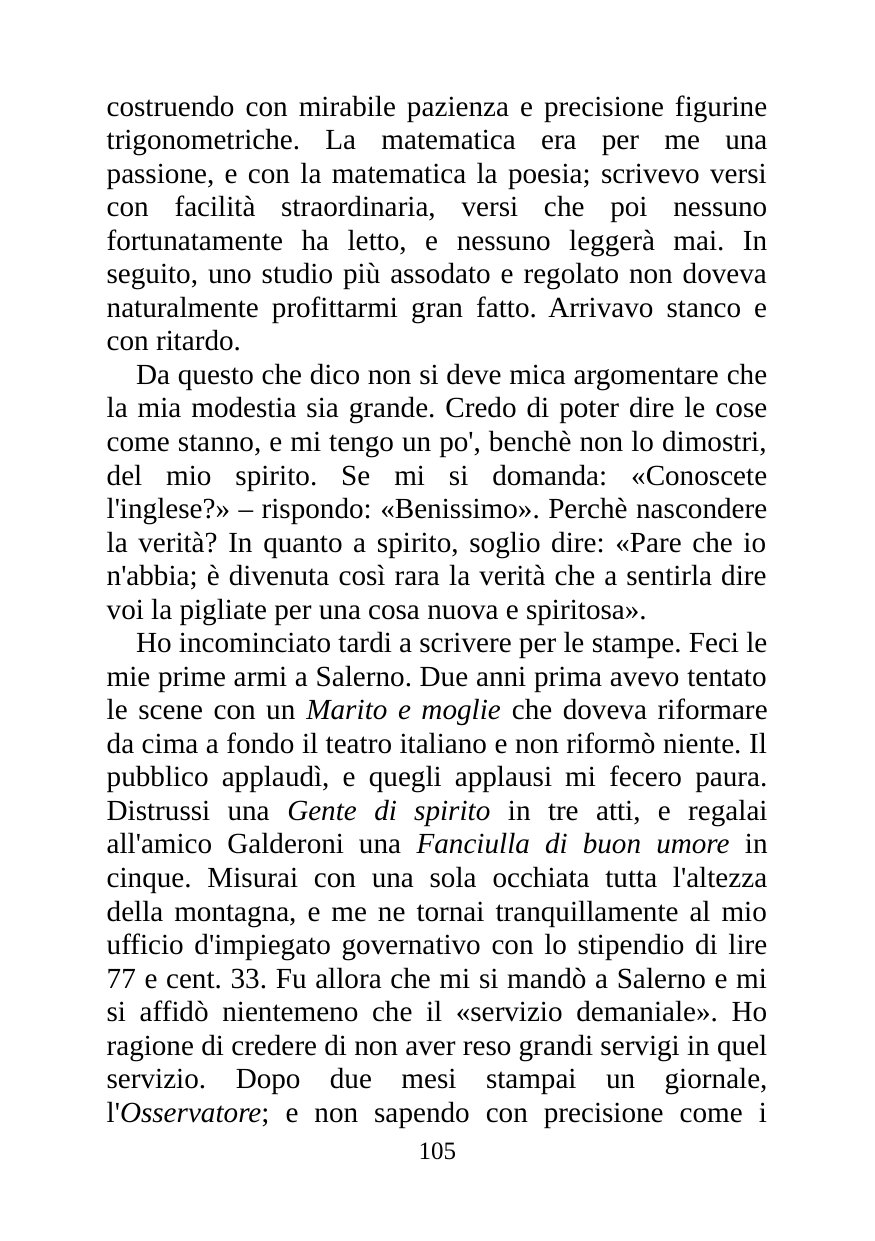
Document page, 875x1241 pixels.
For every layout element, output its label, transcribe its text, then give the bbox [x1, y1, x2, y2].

text Da questo che dico non si deve mica argomentare che la mia modestia sia grande. Credo di poter dire le cose come stanno, e mi tengo un po', benchè non lo dimostri, del mio spirito. Se mi si domanda: «Conoscete l'inglese?» – rispondo: «Benissimo». Perchè nascondere la verità? In quanto a spirito, soglio dire: «Pare che io n'abbia; è divenuta così rara la verità che a sentirla dire voi la pigliate per una cosa nuova e spiritosa». [106, 357, 768, 625]
text Ho incominciato tardi a scrivere per le stampe. Feci le mie prime armi a Salerno. Due anni prima avevo tentato le scene con un Marito e moglie che doveva riformare da cima a fondo il teatro italiano e non riformò niente. Il pubblico applaudì, e quegli applausi mi fecero paura. Distrussi una Gente di spirito in tre atti, e regalai all'amico Galderoni una Fanciulla di buon umore in cinque. Misurai con una sola occhiata tutta l'altezza della montagna, e me ne tornai tranquillamente al mio ufficio d'impiegato governativo con lo stipendio di lire 77 e cent. 33. Fu allora che mi si mandò a Salerno e mi si affidò nientemeno che il «servizio demaniale». Ho ragione di credere di non aver reso grandi servigi in quel servizio. Dopo due mesi stampai un giornale, l'Osservatore; e non sapendo con precisione come i [106, 625, 768, 1128]
text costruendo con mirabile pazienza e precisione figurine trigonometriche. La matematica era per me una passione, e con la matematica la poesia; scrivevo versi con facilità straordinaria, versi che poi nessuno fortunatamente ha letto, e nessuno leggerà mai. In seguito, uno studio più assodato e regolato non doveva naturalmente profittarmi gran fatto. Arrivavo stanco e con ritardo. [106, 89, 768, 357]
